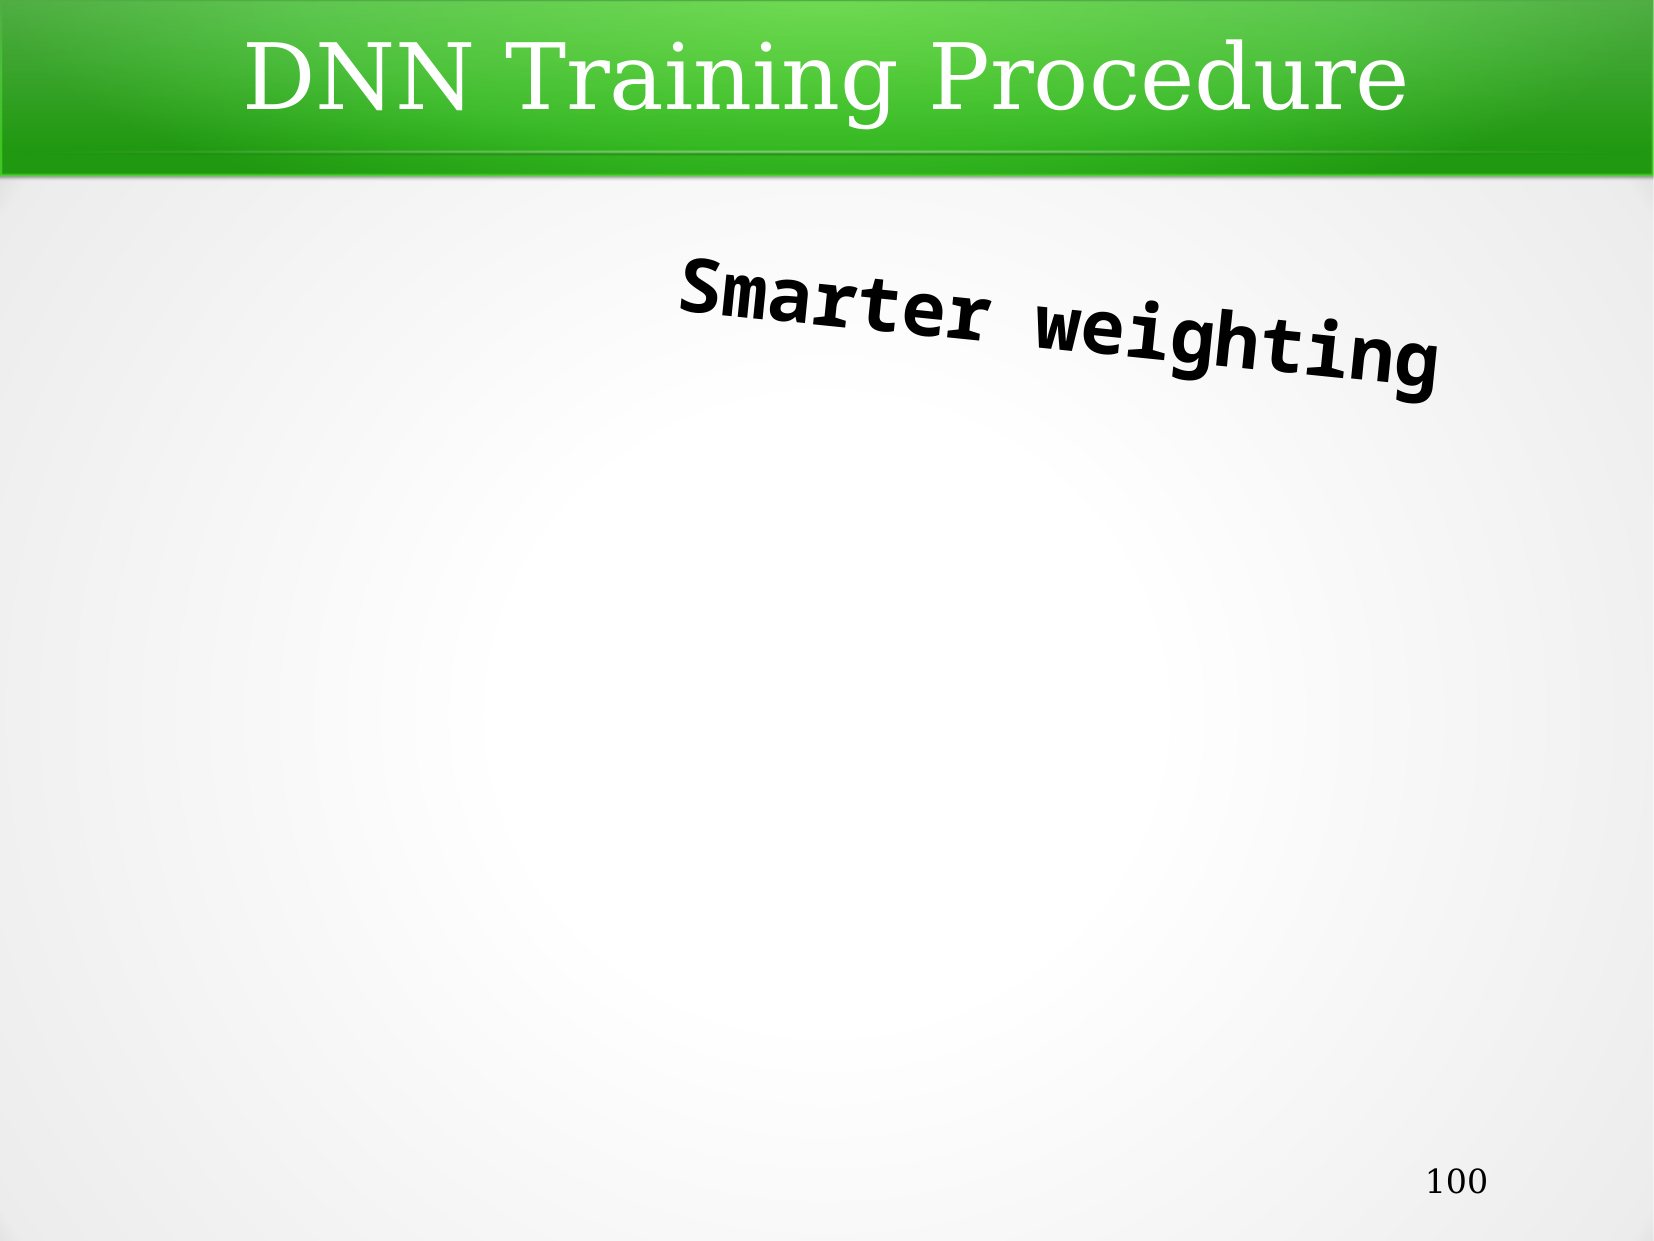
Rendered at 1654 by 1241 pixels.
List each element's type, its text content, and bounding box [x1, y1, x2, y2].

picture [0, 0, 1654, 1241]
text_box Smarter weighting [618, 222, 1512, 811]
title DNN Training Procedure [82, 11, 1571, 154]
